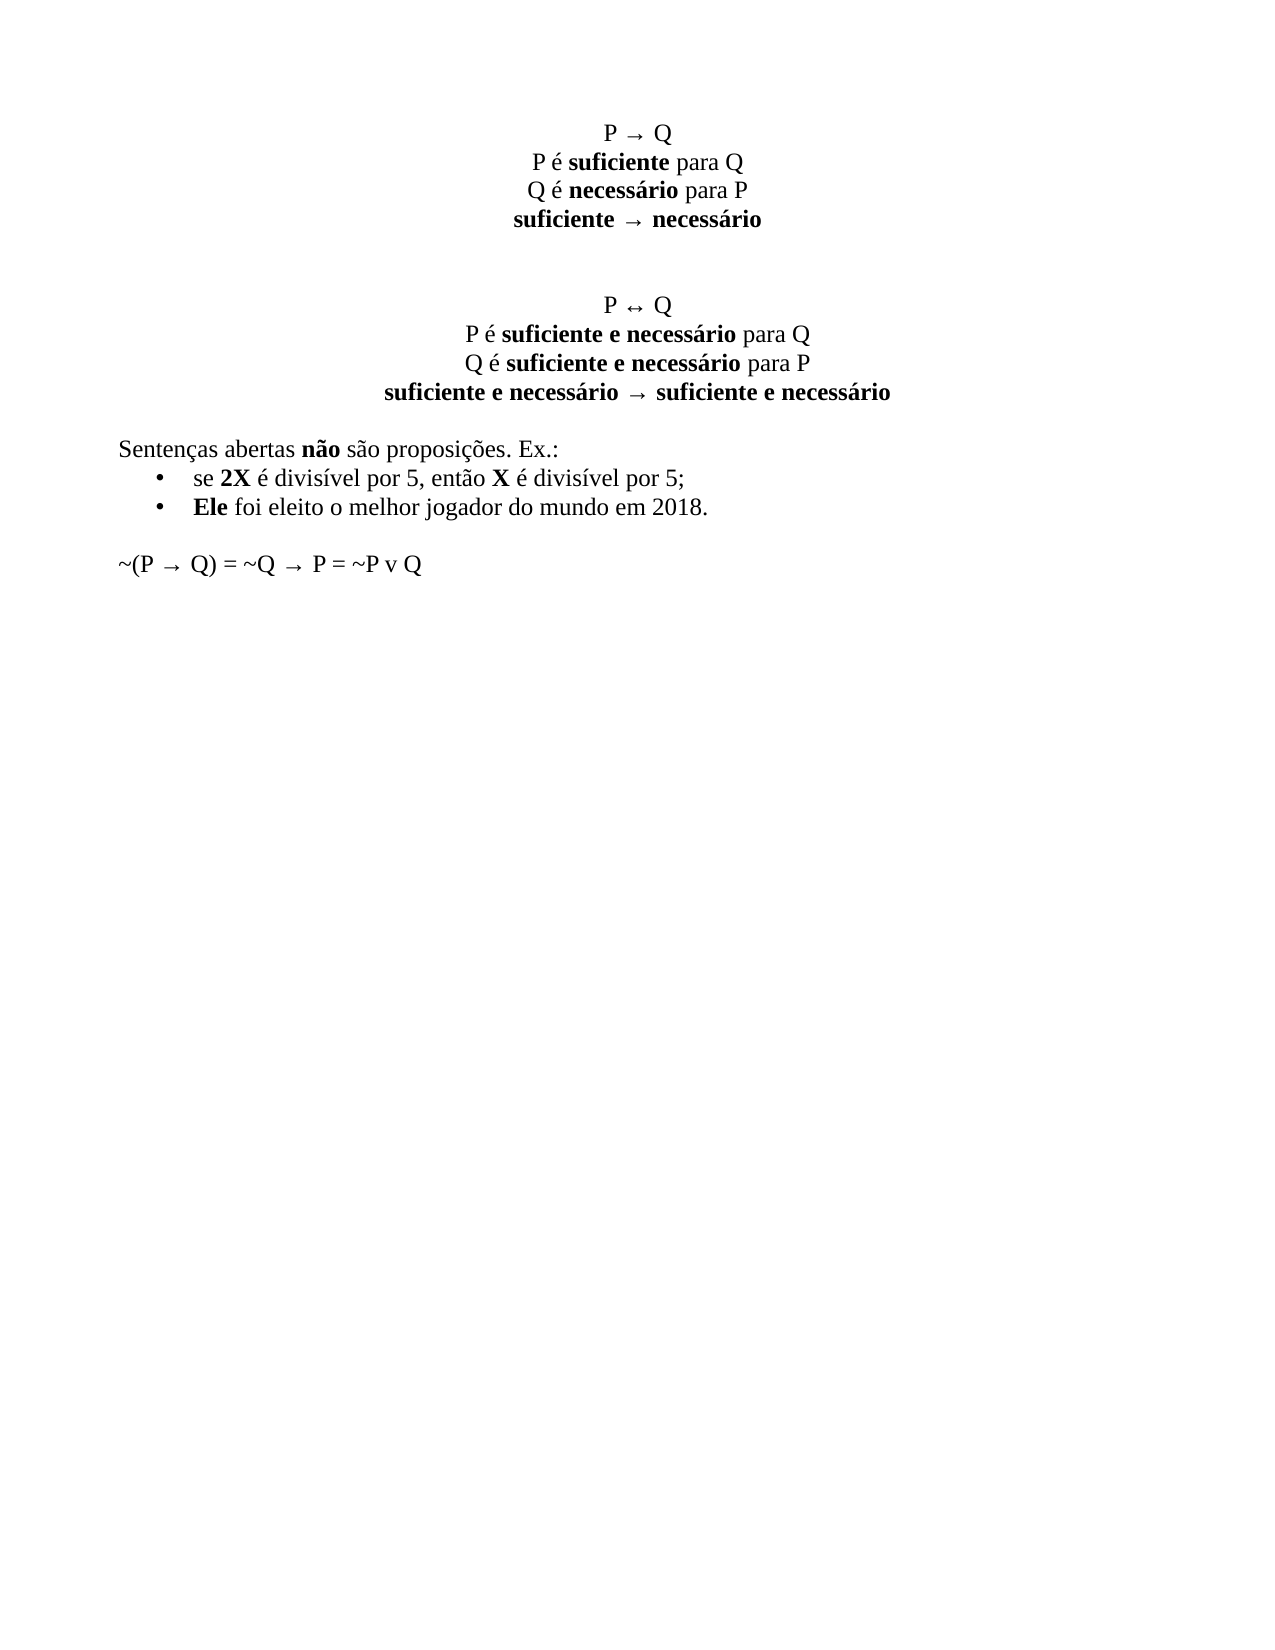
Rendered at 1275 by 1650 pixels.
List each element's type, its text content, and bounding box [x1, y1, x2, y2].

text Q é necessário para P [118, 176, 1157, 204]
text P ↔ Q [118, 291, 1157, 319]
text ~(P → Q) = ~Q → P = ~P v Q [118, 549, 1157, 578]
text P é suficiente e necessário para Q [118, 319, 1157, 348]
text suficiente → necessário [118, 204, 1157, 233]
list Ele foi eleito o melhor jogador do mundo em 2018. [156, 492, 1157, 521]
text P → Q [118, 118, 1157, 147]
text suficiente e necessário → suficiente e necessário [118, 377, 1157, 406]
list se 2X é divisível por 5, então X é divisível por 5; [156, 463, 1157, 492]
text Q é suficiente e necessário para P [118, 348, 1157, 377]
text P é suficiente para Q [118, 147, 1157, 176]
text Sentenças abertas não são proposições. Ex.: [118, 434, 1157, 463]
